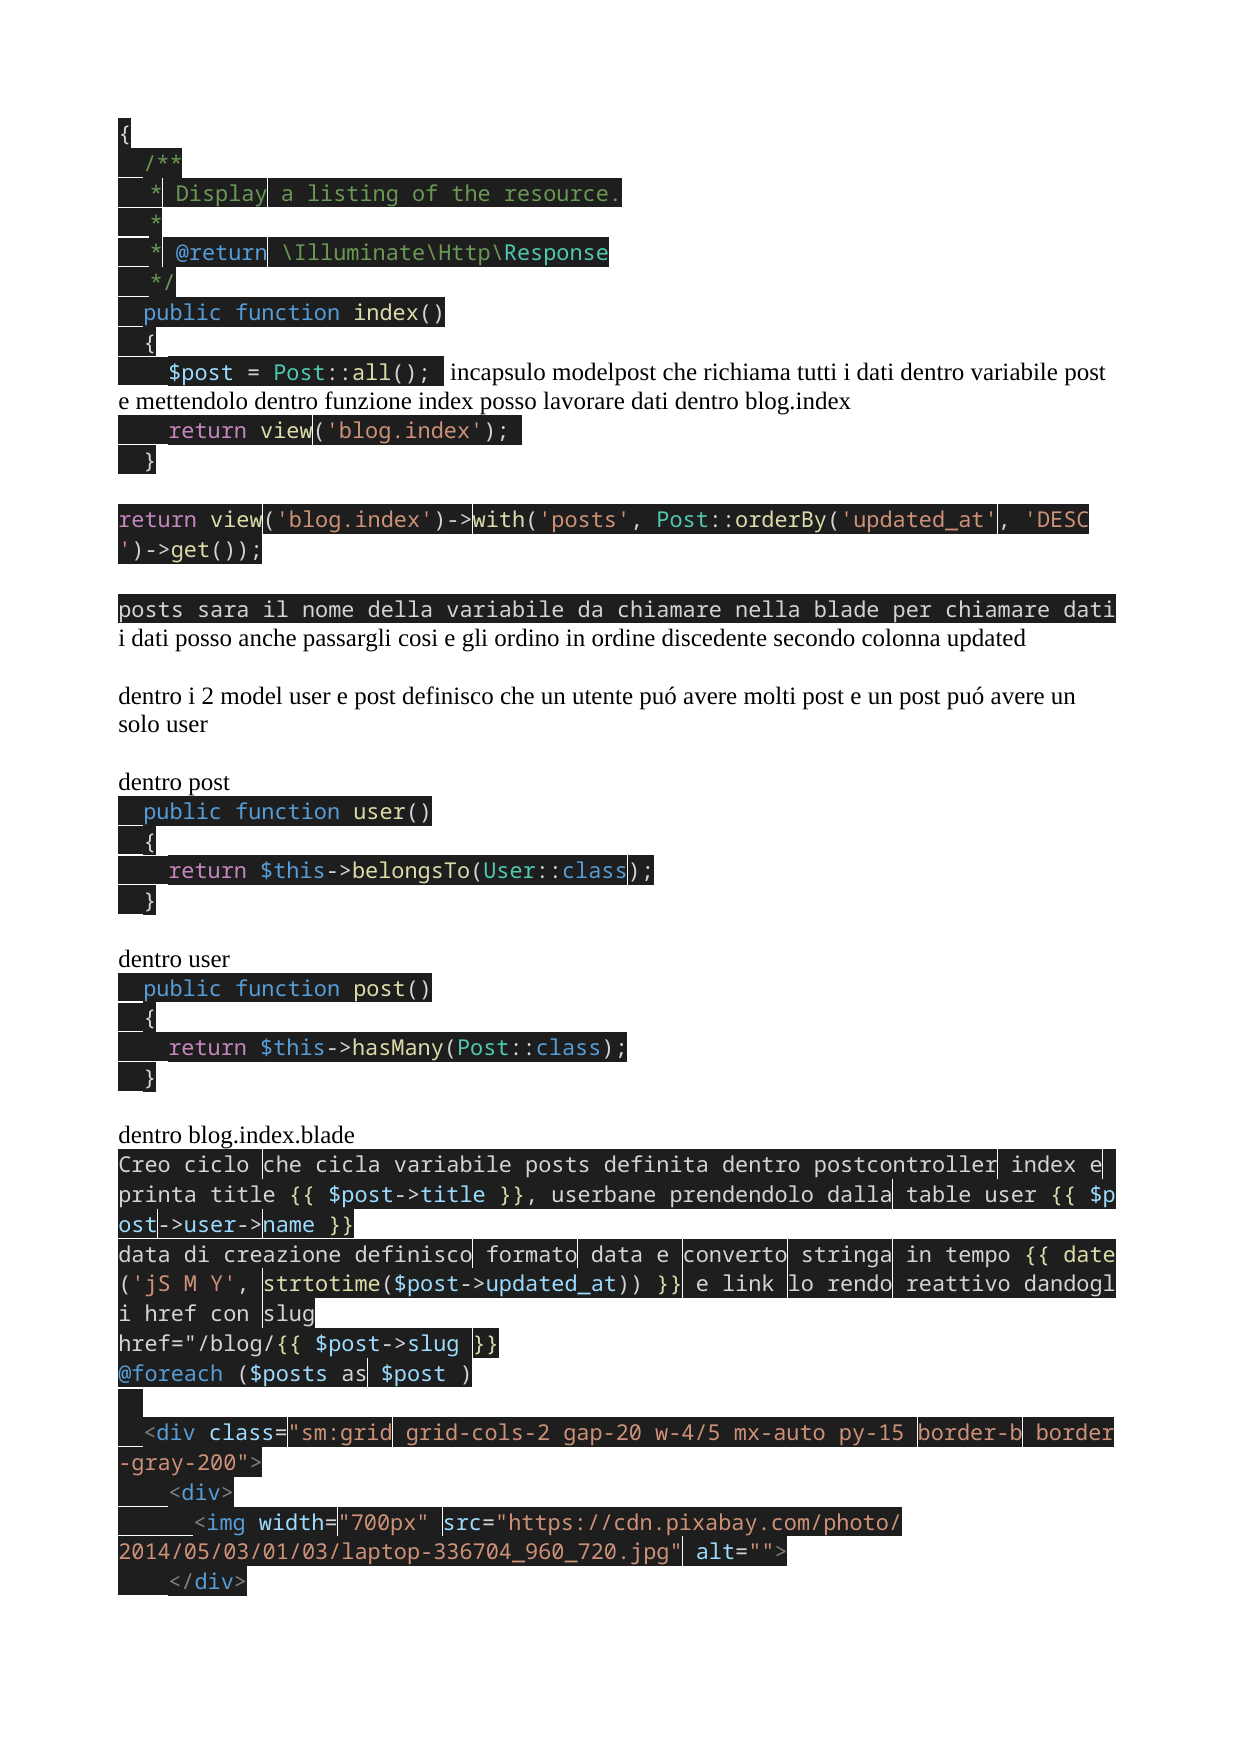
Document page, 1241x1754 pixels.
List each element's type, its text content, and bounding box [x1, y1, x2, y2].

text { [118, 1002, 1122, 1032]
text * Display a listing of the resource. [118, 178, 1122, 207]
text return $this->belongsTo(User::class); [118, 855, 1122, 885]
text /** [118, 148, 1122, 178]
text public function index() [118, 297, 1122, 327]
text * [118, 207, 1122, 237]
text return $this->hasMany(Post::class); [118, 1032, 1122, 1062]
text { [118, 826, 1122, 855]
text <div> [118, 1477, 1122, 1507]
text } [118, 445, 1122, 474]
text @foreach ($posts as $post ) [118, 1358, 1122, 1387]
text data di creazione definisco formato data e converto stringa in tempo {{ date('jS M Y', strtotime($post->updated_at)) }} e link lo rendo reattivo dandogli href con slug [118, 1238, 1122, 1328]
text <div class="sm:grid grid-cols-2 gap-20 w-4/5 mx-auto py-15 border-b border-gray-200"> [118, 1417, 1122, 1477]
text posts sara il nome della variabile da chiamare nella blade per chiamare dati [118, 593, 1122, 623]
text public function user() [118, 796, 1122, 826]
text <img width="700px" src="https://cdn.pixabay.com/photo/2014/05/03/01/03/laptop-336704_960_720.jpg" alt=""> [118, 1507, 1122, 1566]
text href="/blog/{{ $post->slug }} [118, 1328, 1122, 1358]
text </div> [118, 1566, 1122, 1596]
text */ [118, 267, 1122, 297]
text dentro i 2 model user e post definisco che un utente puó avere molti post e un post puó avere un solo user [118, 681, 1122, 738]
text * @return \Illuminate\Http\Response [118, 237, 1122, 267]
text { [118, 118, 1122, 148]
text Creo ciclo che cicla variabile posts definita dentro postcontroller index e printa title {{ $post->title }}, userbane prendendolo dalla table user {{ $post->user->name }} [118, 1149, 1122, 1238]
text } [118, 1062, 1122, 1092]
text return view('blog.index')->with('posts', Post::orderBy('updated_at', 'DESC')->get()); [118, 504, 1122, 564]
text dentro user [118, 944, 1122, 972]
text } [118, 885, 1122, 915]
text i dati posso anche passargli cosi e gli ordino in ordine discedente secondo colonna updated [118, 623, 1122, 652]
text dentro post [118, 767, 1122, 796]
text $post = Post::all(); incapsulo modelpost che richiama tutti i dati dentro variabile post e mettendolo dentro funzione index posso lavorare dati dentro blog.index [118, 356, 1122, 415]
text return view('blog.index'); [118, 415, 1122, 445]
text { [118, 327, 1122, 356]
text public function post() [118, 972, 1122, 1002]
text dentro blog.index.blade [118, 1120, 1122, 1149]
